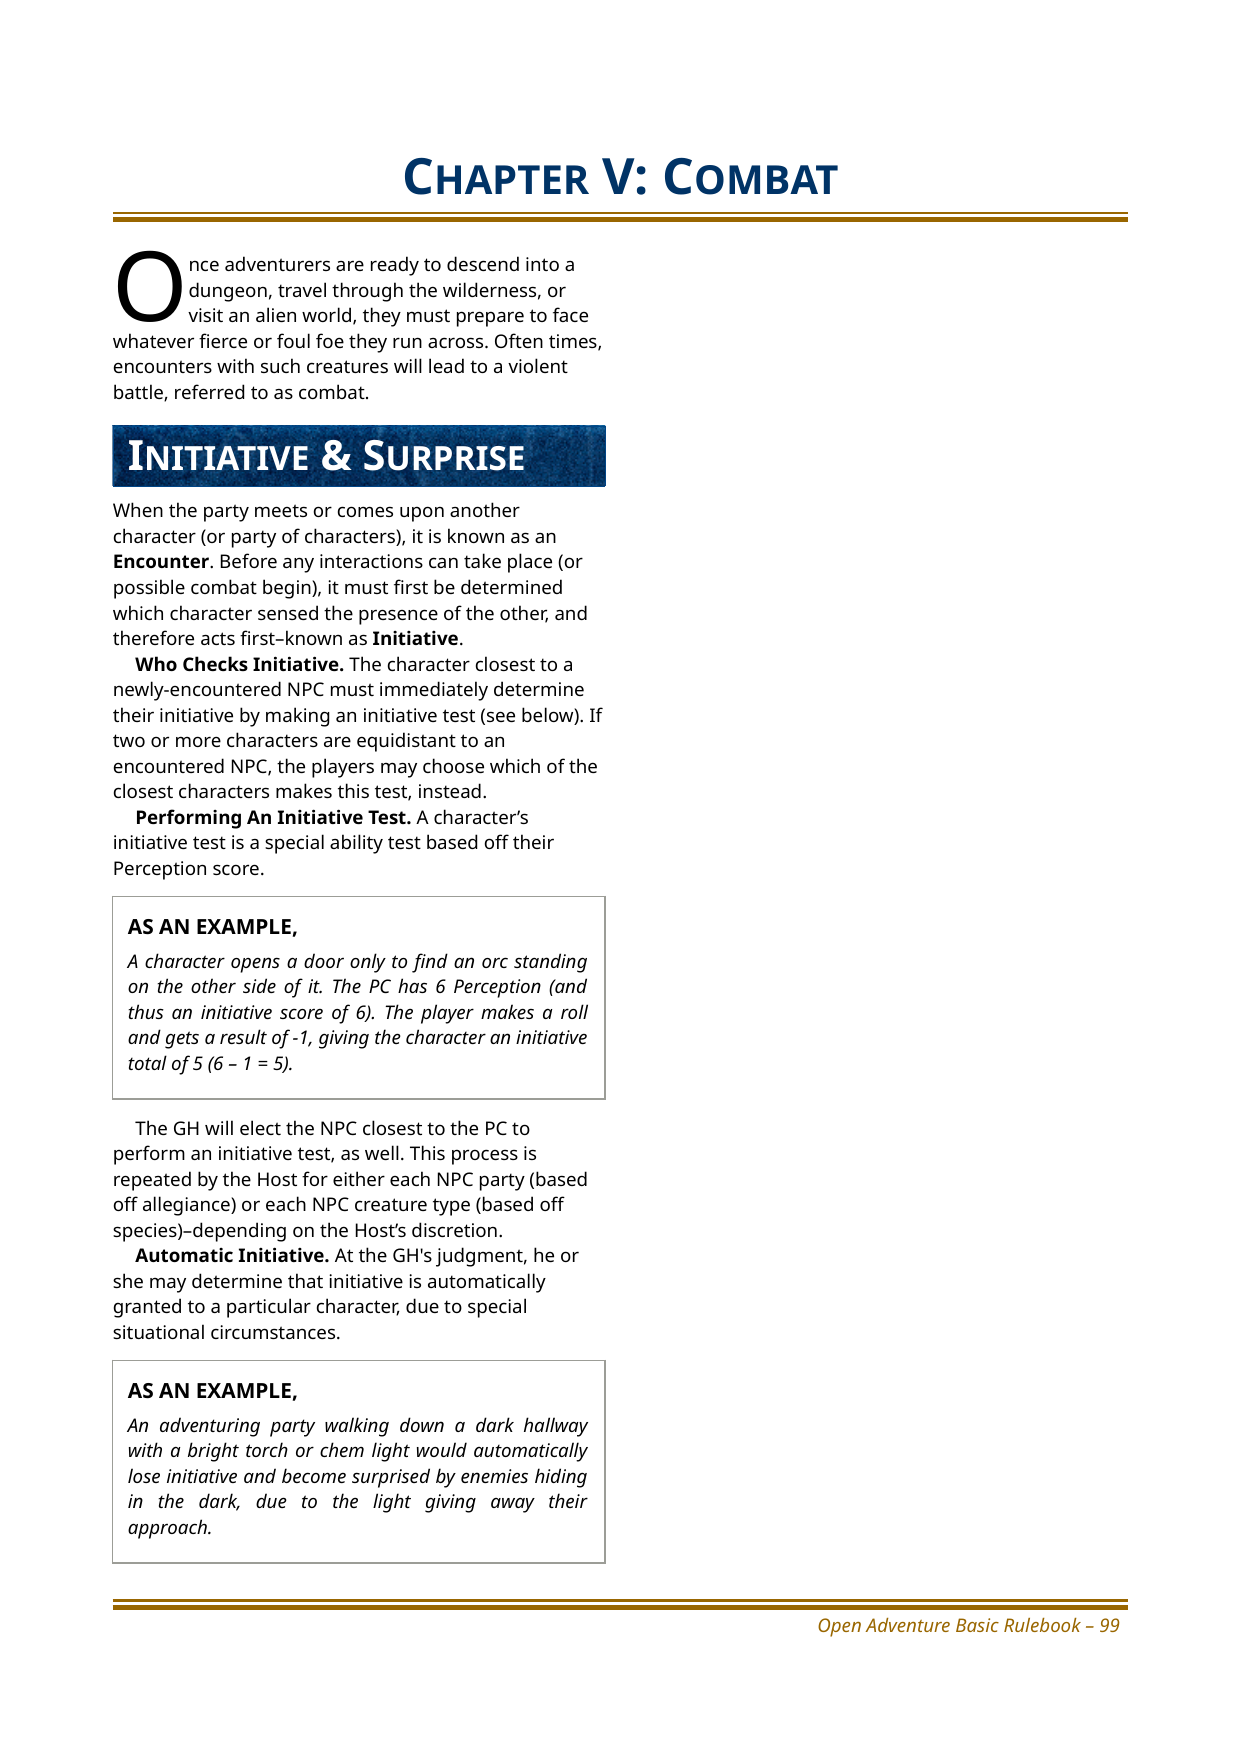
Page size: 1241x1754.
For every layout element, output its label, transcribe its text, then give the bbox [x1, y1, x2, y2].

text Who Checks Initiative. The character closest to a newly-encountered NPC must immediately determine their initiative by making an initiative test (see below). If two or more characters are equidistant to an encountered NPC, the players may choose which of the closest characters makes this test, instead. [113, 651, 605, 804]
text When the party meets or comes upon another character (or party of characters), it is known as an encounter. Before any interactions can take place (or possible combat begin), it must first be determined which character sensed the presence of the other, and therefore acts first–known as Initiative. [113, 498, 605, 651]
text Once adventurers are ready to descend into a dungeon, travel through the wilderness, or visit an alien world, they must prepare to face whatever fierce or foul foe they run across. Often times, encounters with such creatures will lead to a violent battle, referred to as combat. [113, 252, 605, 405]
table_header As An Example, A character opens a door only to find an orc standing on the other side of it. The PC has 6 Perception (and thus an initiative score of 6). The player makes a roll and gets a result of -1, giving the character an initiative total of 5 (6 – 1 = 5). [113, 897, 604, 1098]
table_header As An Example, An adventuring party walking down a dark hallway with a bright torch or chem light would automatically lose initiative and become surprised by enemies hiding in the dark, due to the light giving away their approach. [113, 1361, 604, 1562]
text Performing an Initiative Test. A character’s initiative test is a special ability test based off their perception score. [113, 804, 605, 881]
text The GH will elect the NPC closest to the PC to perform an initiative test, as well. This process is repeated by the host for either each NPC party (based off allegiance) or each NPC creature type (based off species)–depending on the host’s discretion. [113, 1115, 605, 1242]
text Automatic Initiative. At the GH's judgment, he or she may determine that initiative is automatically granted to a particular character, due to special situational circumstances. [113, 1242, 605, 1344]
subtitle Initiative & Surprise [114, 427, 605, 486]
